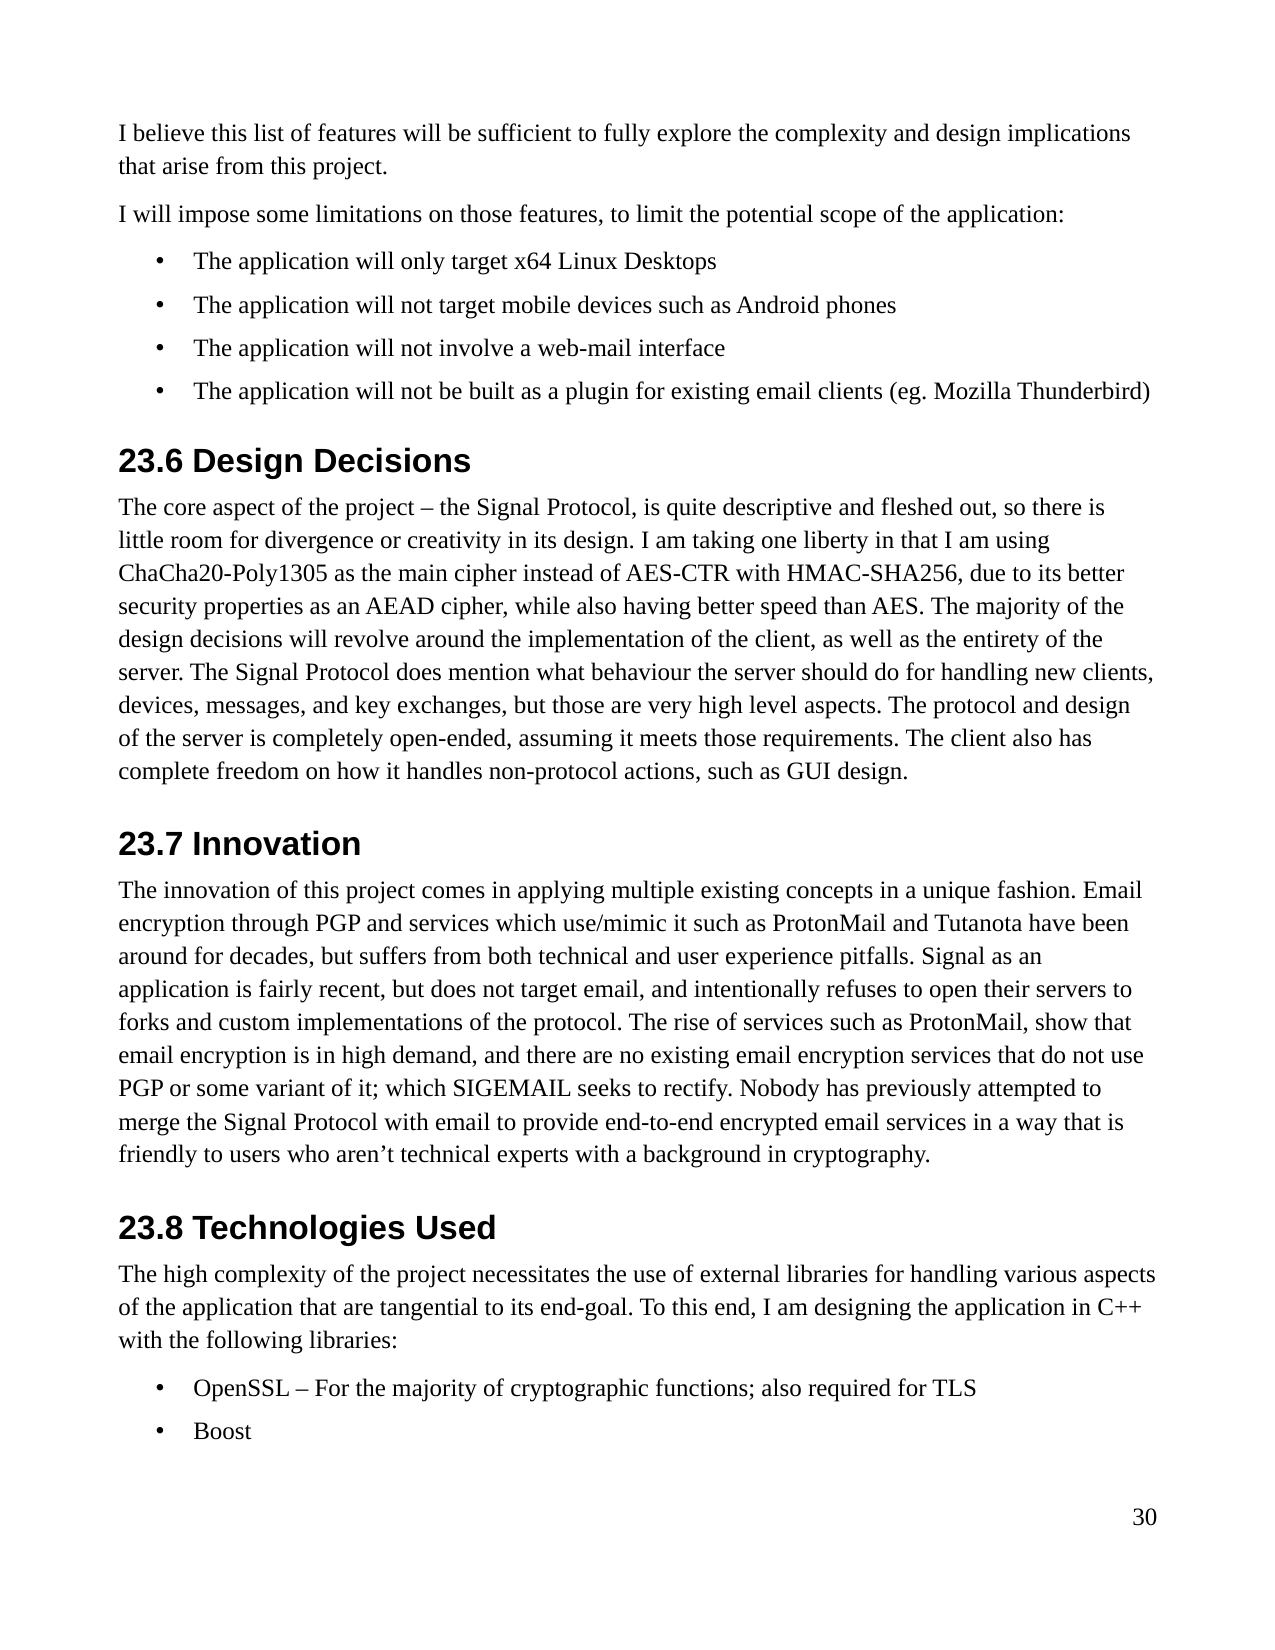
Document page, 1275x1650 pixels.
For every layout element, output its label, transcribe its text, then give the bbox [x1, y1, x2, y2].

subtitle Technologies Used [118, 1208, 1157, 1247]
text The innovation of this project comes in applying multiple existing concepts in a unique fashion. Email encryption through PGP and services which use/mimic it such as ProtonMail and Tutanota have been around for decades, but suffers from both technical and user experience pitfalls. Signal as an application is fairly recent, but does not target email, and intentionally refuses to open their servers to forks and custom implementations of the protocol. The rise of services such as ProtonMail, show that email encryption is in high demand, and there are no existing email encryption services that do not use PGP or some variant of it; which SIGEMAIL seeks to rectify. Nobody has previously attempted to merge the Signal Protocol with email to provide end-to-end encrypted email services in a way that is friendly to users who aren’t technical experts with a background in cryptography. [118, 875, 1157, 1168]
subtitle Design Decisions [118, 441, 1157, 479]
list OpenSSL – For the majority of cryptographic functions; also required for TLS [156, 1373, 1157, 1402]
list The application will only target x64 Linux Desktops [156, 246, 1157, 275]
text I will impose some limitations on those features, to limit the potential scope of the application: [118, 199, 1157, 227]
list The application will not target mobile devices such as Android phones [156, 290, 1157, 318]
text I believe this list of features will be sufficient to fully explore the complexity and design implications that arise from this project. [118, 118, 1157, 180]
list The application will not involve a web-mail interface [156, 333, 1157, 362]
subtitle Innovation [118, 824, 1157, 863]
list The application will not be built as a plugin for existing email clients (eg. Mozilla Thunderbird) [156, 376, 1157, 405]
text The core aspect of the project – the Signal Protocol, is quite descriptive and fleshed out, so there is little room for divergence or creativity in its design. I am taking one liberty in that I am using ChaCha20-Poly1305 as the main cipher instead of AES-CTR with HMAC-SHA256, due to its better security properties as an AEAD cipher, while also having better speed than AES. The majority of the design decisions will revolve around the implementation of the client, as well as the entirety of the server. The Signal Protocol does mention what behaviour the server should do for handling new clients, devices, messages, and key exchanges, but those are very high level aspects. The protocol and design of the server is completely open-ended, assuming it meets those requirements. The client also has complete freedom on how it handles non-protocol actions, such as GUI design. [118, 492, 1157, 784]
list Boost [156, 1416, 1157, 1445]
text The high complexity of the project necessitates the use of external libraries for handling various aspects of the application that are tangential to its end-goal. To this end, I am designing the application in C++ with the following libraries: [118, 1259, 1157, 1354]
